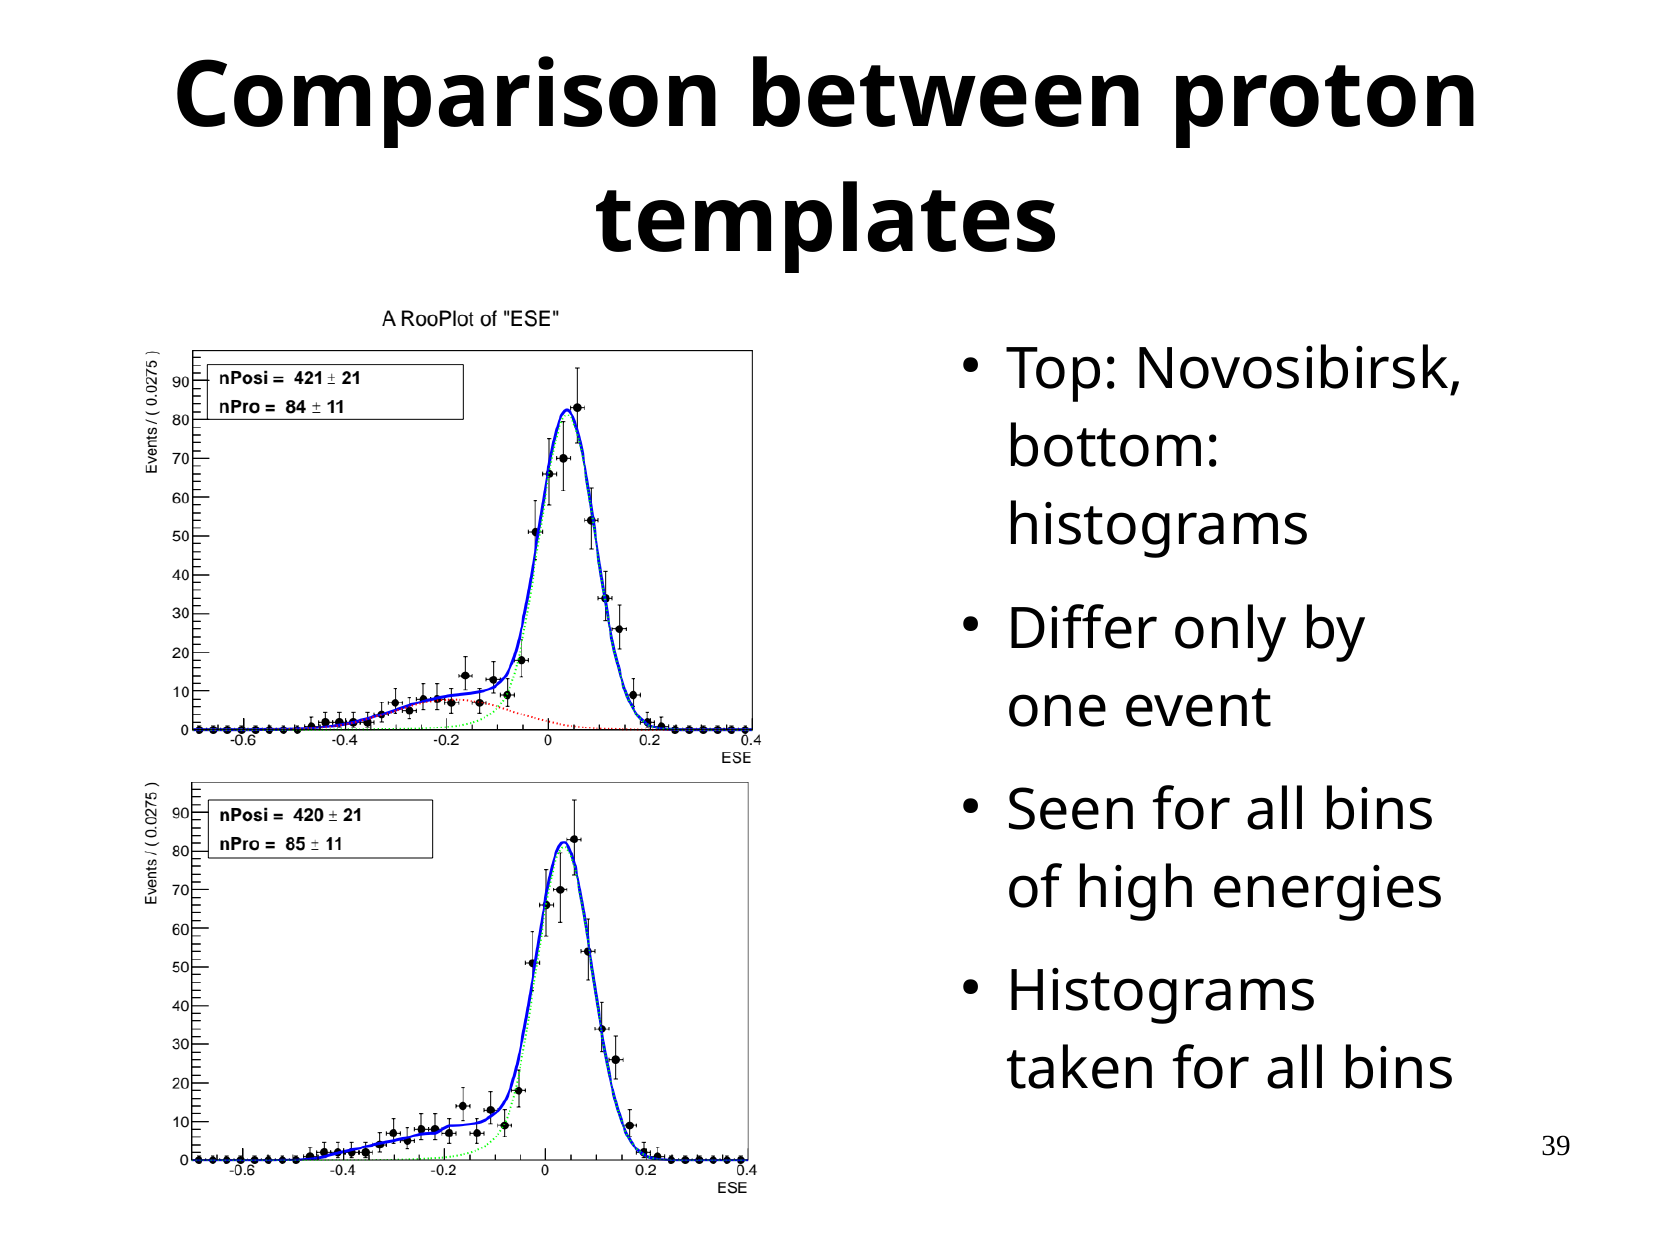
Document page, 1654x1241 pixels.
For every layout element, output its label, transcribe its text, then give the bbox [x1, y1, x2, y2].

picture [122, 303, 820, 1205]
list Top: Novosibirsk, bottom: histograms Differ only by one event Seen for all bins of high energies Histograms taken for all bins [945, 327, 1473, 1184]
title Comparison between proton templates [82, 29, 1571, 277]
